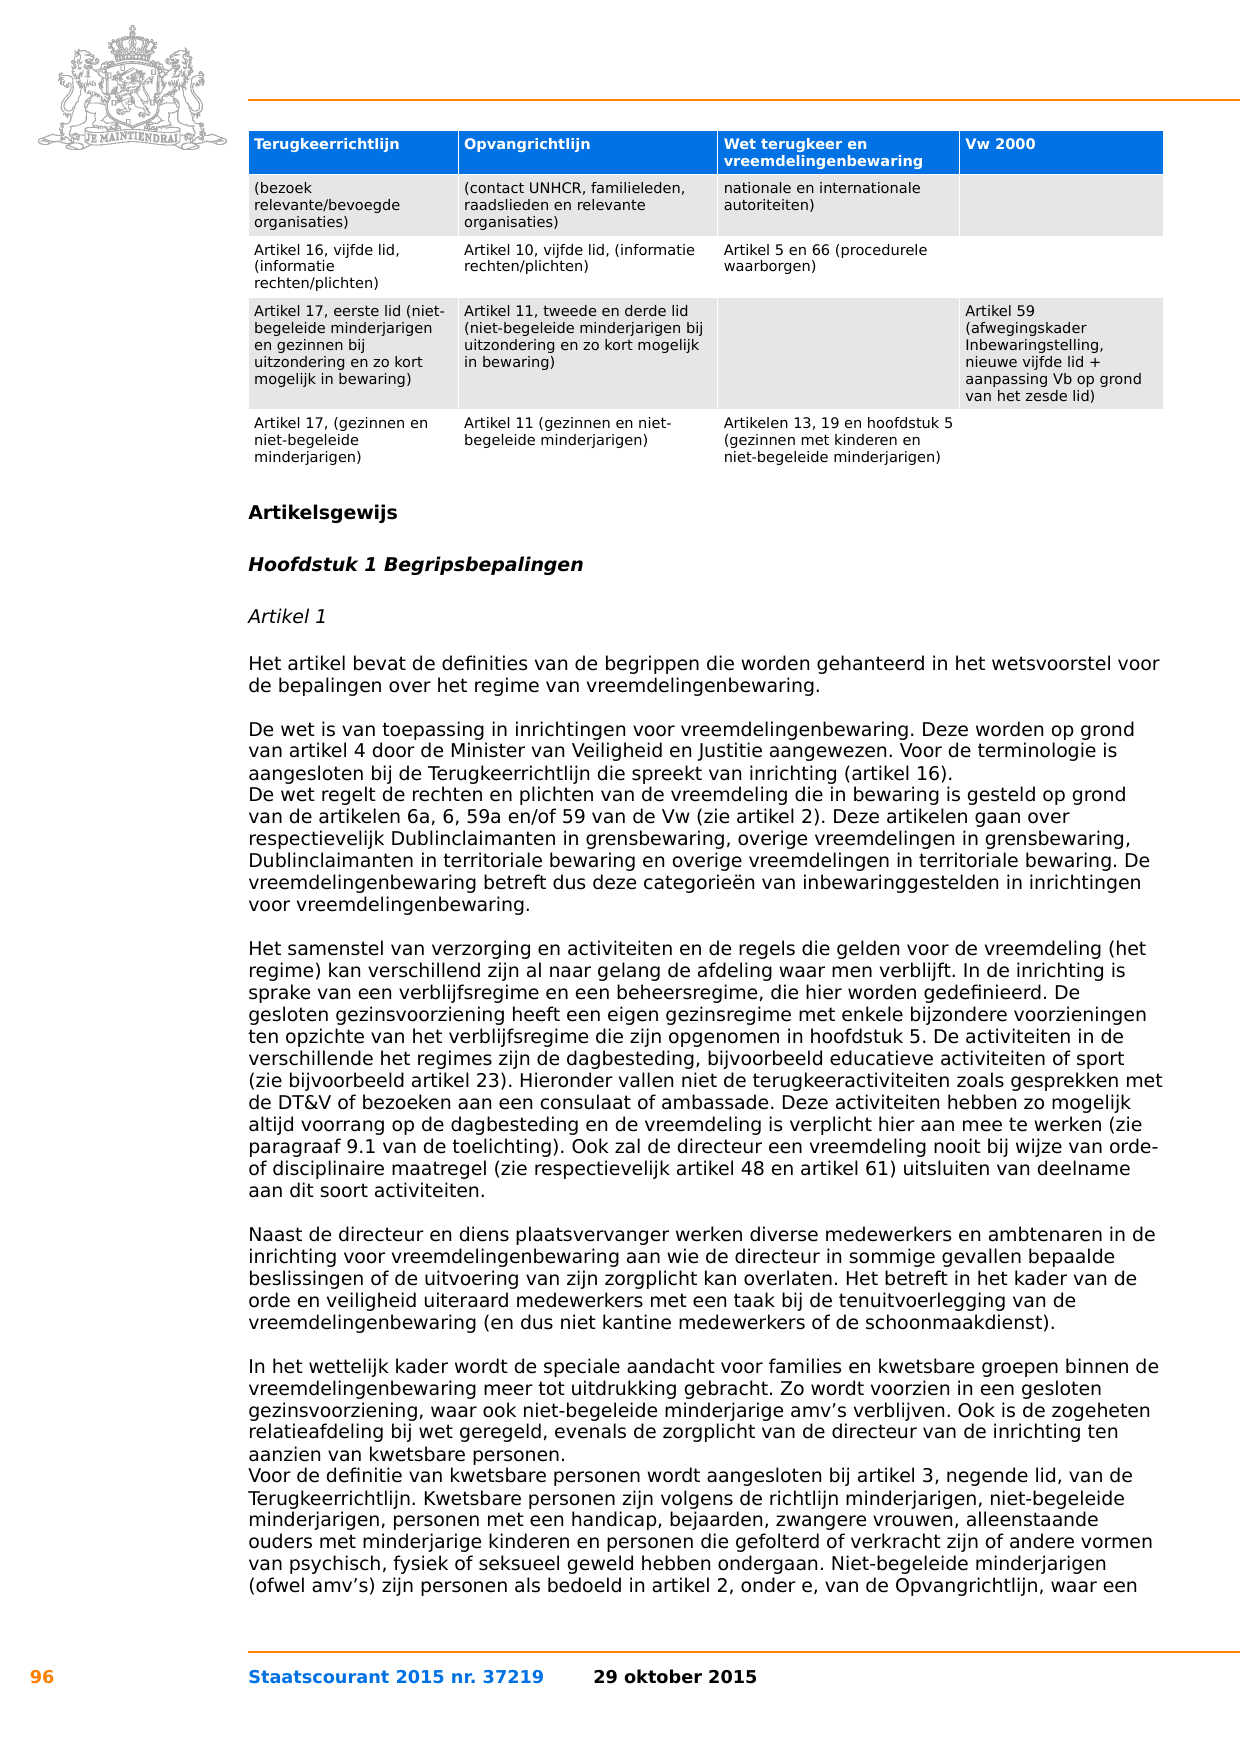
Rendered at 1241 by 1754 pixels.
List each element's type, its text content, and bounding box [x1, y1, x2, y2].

table_header Vw 2000 [960, 131, 1163, 174]
text Voor de definitie van kwetsbare personen wordt aangesloten bij artikel 3, negende lid, van de Terugkeerrichtlijn. Kwetsbare personen zijn volgens de richtlijn minderjarigen, niet-begeleide minderjarigen, personen met een handicap, bejaarden, zwangere vrouwen, alleenstaande ouders met minderjarige kinderen en personen die gefolterd of verkracht zijn of andere vormen van psychisch, fysiek of seksueel geweld hebben ondergaan. Niet-begeleide minderjarigen (ofwel amv’s) zijn personen als bedoeld in artikel 2, onder e, van de Opvangrichtlijn, waar een [248, 1465, 1163, 1597]
table_header Wet terugkeer en vreemdelingenbewaring [718, 131, 959, 174]
table_cell [960, 175, 1163, 236]
table_cell Artikel 10, vijfde lid, (informatie rechten/plichten) [459, 237, 717, 297]
table_header Terugkeerrichtlijn [249, 131, 458, 174]
text Het samenstel van verzorging en activiteiten en de regels die gelden voor de vreemdeling (het regime) kan verschillend zijn al naar gelang de afdeling waar men verblijft. In de inrichting is sprake van een verblijfsregime en een beheersregime, die hier worden gedefinieerd. De gesloten gezinsvoorziening heeft een eigen gezinsregime met enkele bijzondere voorzieningen ten opzichte van het verblijfsregime die zijn opgenomen in hoofdstuk 5. De activiteiten in de verschillende het regimes zijn de dagbesteding, bijvoorbeeld educatieve activiteiten of sport (zie bijvoorbeeld artikel 23). Hieronder vallen niet de terugkeeractiviteiten zoals gesprekken met de DT&V of bezoeken aan een consulaat of ambassade. Deze activiteiten hebben zo mogelijk altijd voorrang op de dagbesteding en de vreemdeling is verplicht hier aan mee te werken (zie paragraaf 9.1 van de toelichting). Ook zal de directeur een vreemdeling nooit bij wijze van orde- of disciplinaire maatregel (zie respectievelijk artikel 48 en artikel 61) uitsluiten van deelname aan dit soort activiteiten. [248, 938, 1163, 1202]
table_cell Artikel 17, (gezinnen en niet-begeleide minderjarigen) [249, 410, 458, 471]
table_cell Artikel 59 (afwegingskader Inbewaringstelling, nieuwe vijfde lid + aanpassing Vb op grond van het zesde lid) [960, 298, 1163, 409]
text Het artikel bevat de definities van de begrippen die worden gehanteerd in het wetsvoorstel voor de bepalingen over het regime van vreemdelingenbewaring. [248, 653, 1163, 697]
table_cell Artikel 16, vijfde lid, (informatie rechten/plichten) [249, 237, 458, 297]
picture [38, 25, 227, 150]
table_cell Artikel 11, tweede en derde lid (niet-begeleide minderjarigen bij uitzondering en zo kort mogelijk in bewaring) [459, 298, 717, 409]
table_cell [960, 410, 1163, 471]
subtitle Hoofdstuk 1 Begripsbepalingen [248, 554, 1163, 576]
table_cell nationale en internationale autoriteiten) [718, 175, 959, 236]
table_cell Artikel 17, eerste lid (niet-begeleide minderjarigen en gezinnen bij uitzondering en zo kort mogelijk in bewaring) [249, 298, 458, 409]
table_cell [718, 298, 959, 409]
table_cell [960, 237, 1163, 297]
text In het wettelijk kader wordt de speciale aandacht voor families en kwetsbare groepen binnen de vreemdelingenbewaring meer tot uitdrukking gebracht. Zo wordt voorzien in een gesloten gezinsvoorziening, waar ook niet-begeleide minderjarige amv’s verblijven. Ook is de zogeheten relatieafdeling bij wet geregeld, evenals de zorgplicht van de directeur van de inrichting ten aanzien van kwetsbare personen. [248, 1356, 1163, 1465]
text De wet is van toepassing in inrichtingen voor vreemdelingenbewaring. Deze worden op grond van artikel 4 door de Minister van Veiligheid en Justitie aangewezen. Voor de terminologie is aangesloten bij de Terugkeerrichtlijn die spreekt van inrichting (artikel 16). [248, 718, 1163, 784]
subtitle Artikel 1 [248, 606, 1163, 628]
table_cell Artikel 11 (gezinnen en niet-begeleide minderjarigen) [459, 410, 717, 471]
text Naast de directeur en diens plaatsvervanger werken diverse medewerkers en ambtenaren in de inrichting voor vreemdelingenbewaring aan wie de directeur in sommige gevallen bepaalde beslissingen of de uitvoering van zijn zorgplicht kan overlaten. Het betreft in het kader van de orde en veiligheid uiteraard medewerkers met een taak bij de tenuitvoerlegging van de vreemdelingenbewaring (en dus niet kantine medewerkers of de schoonmaakdienst). [248, 1224, 1163, 1334]
table_cell (bezoek relevante/bevoegde organisaties) [249, 175, 458, 236]
table_cell Artikel 5 en 66 (procedurele waarborgen) [718, 237, 959, 297]
subtitle Artikelsgewijs [248, 502, 1163, 524]
table_header Opvangrichtlijn [459, 131, 717, 174]
text De wet regelt de rechten en plichten van de vreemdeling die in bewaring is gesteld op grond van de artikelen 6a, 6, 59a en/of 59 van de Vw (zie artikel 2). Deze artikelen gaan over respectievelijk Dublinclaimanten in grensbewaring, overige vreemdelingen in grensbewaring, Dublinclaimanten in territoriale bewaring en overige vreemdelingen in territoriale bewaring. De vreemdelingenbewaring betreft dus deze categorieën van inbewaringgestelden in inrichtingen voor vreemdelingenbewaring. [248, 784, 1163, 916]
table_cell Artikelen 13, 19 en hoofdstuk 5 (gezinnen met kinderen en niet-begeleide minderjarigen) [718, 410, 959, 471]
table_cell (contact UNHCR, familieleden, raadslieden en relevante organisaties) [459, 175, 717, 236]
